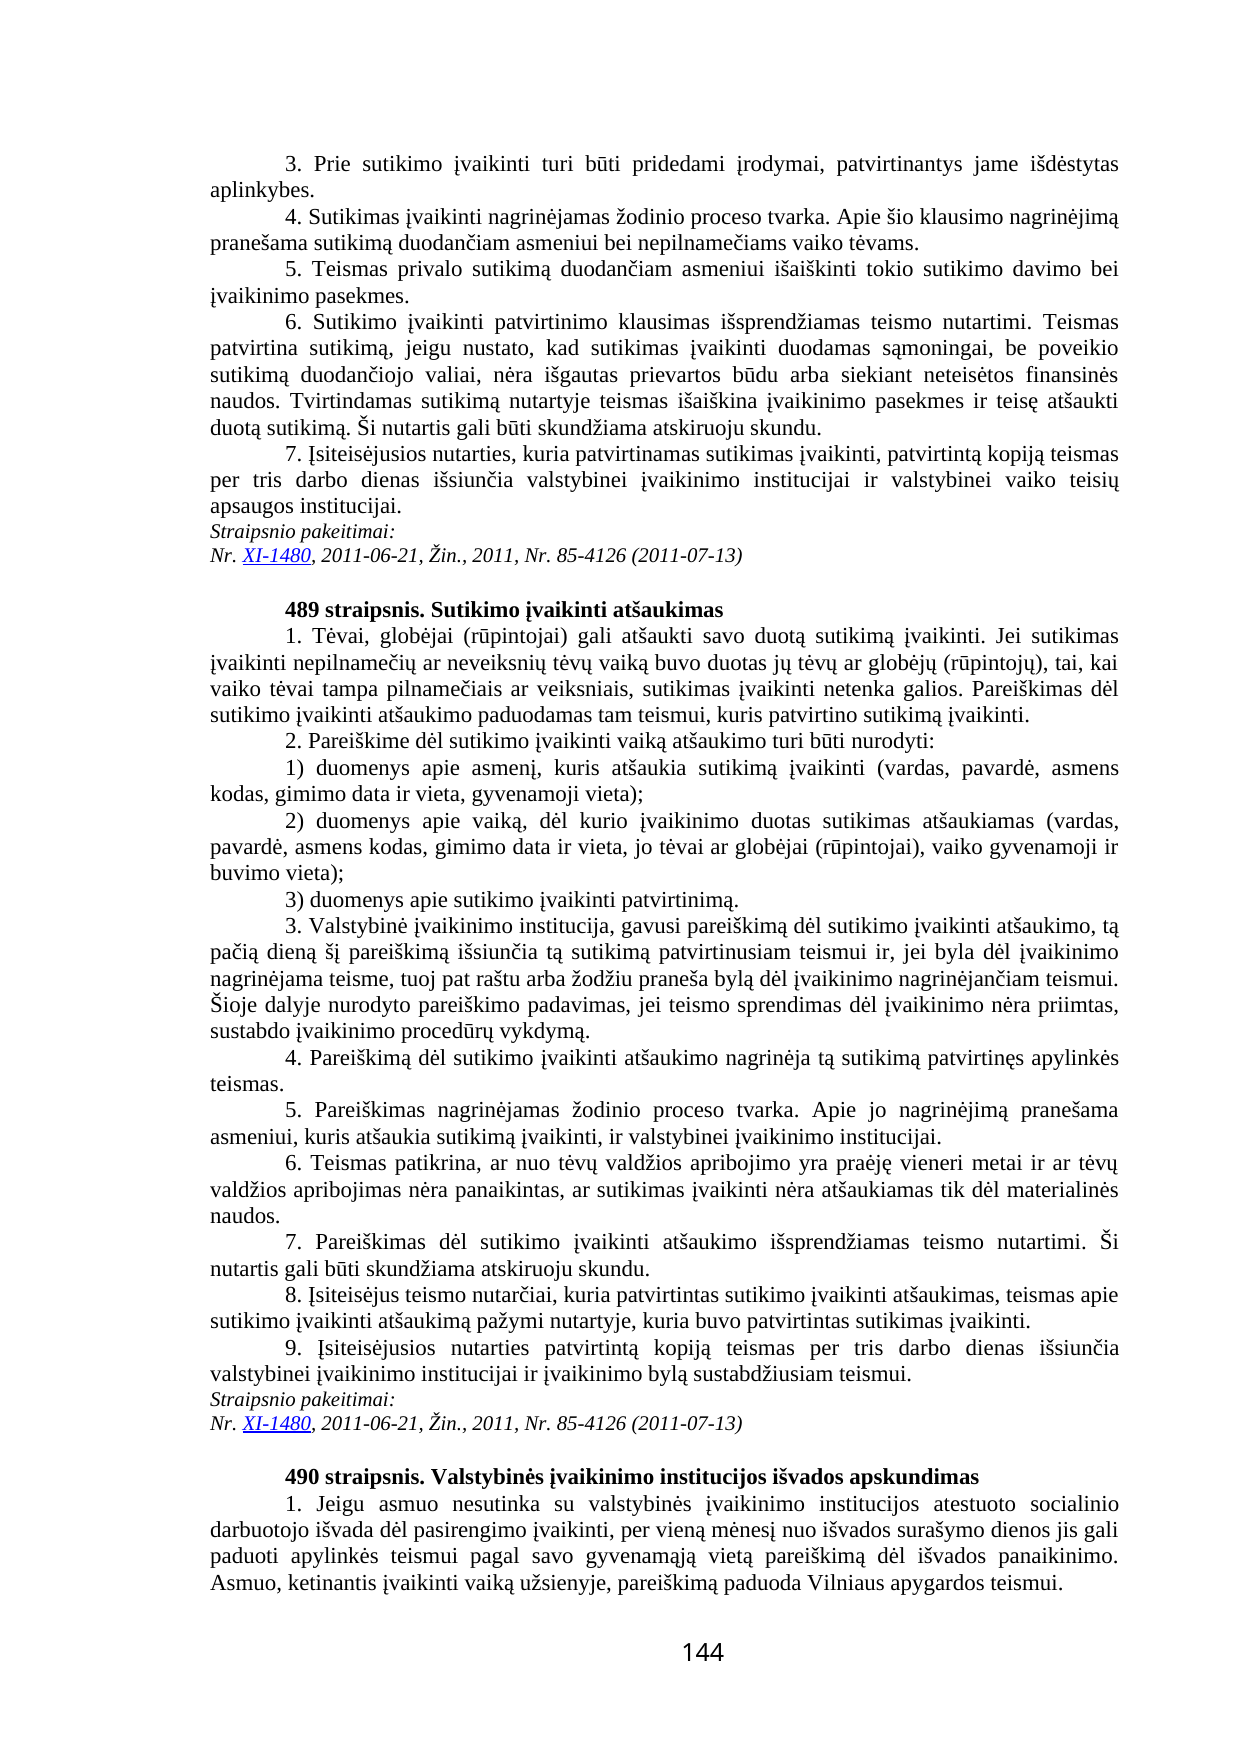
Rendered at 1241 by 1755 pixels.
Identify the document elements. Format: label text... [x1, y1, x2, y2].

text 490 straipsnis. Valstybinės įvaikinimo institucijos išvados apskundimas [210, 1463, 1120, 1490]
text 3) duomenys apie sutikimo įvaikinti patvirtinimą. [210, 886, 1120, 912]
text 2. Pareiškime dėl sutikimo įvaikinti vaiką atšaukimo turi būti nurodyti: [210, 728, 1120, 754]
text 9. Įsiteisėjusios nutarties patvirtintą kopiją teismas per tris darbo dienas išsiunčia valstybinei įvaikinimo institucijai ir įvaikinimo bylą sustabdžiusiam teismui. [210, 1334, 1120, 1386]
text 8. Įsiteisėjus teismo nutarčiai, kuria patvirtintas sutikimo įvaikinti atšaukimas, teismas apie sutikimo įvaikinti atšaukimą pažymi nutartyje, kuria buvo patvirtintas sutikimas įvaikinti. [210, 1281, 1120, 1334]
text 6. Sutikimo įvaikinti patvirtinimo klausimas išsprendžiamas teismo nutartimi. Teismas patvirtina sutikimą, jeigu nustato, kad sutikimas įvaikinti duodamas sąmoningai, be poveikio sutikimą duodančiojo valiai, nėra išgautas prievartos būdu arba siekiant neteisėtos finansinės naudos. Tvirtindamas sutikimą nutartyje teismas išaiškina įvaikinimo pasekmes ir teisę atšaukti duotą sutikimą. Ši nutartis gali būti skundžiama atskiruoju skundu. [210, 308, 1120, 440]
text 1. Jeigu asmuo nesutinka su valstybinės įvaikinimo institucijos atestuoto socialinio darbuotojo išvada dėl pasirengimo įvaikinti, per vieną mėnesį nuo išvados surašymo dienos jis gali paduoti apylinkės teismui pagal savo gyvenamąją vietą pareiškimą dėl išvados panaikinimo. Asmuo, ketinantis įvaikinti vaiką užsienyje, pareiškimą paduoda Vilniaus apygardos teismui. [210, 1490, 1120, 1595]
text 7. Pareiškimas dėl sutikimo įvaikinti atšaukimo išsprendžiamas teismo nutartimi. Ši nutartis gali būti skundžiama atskiruoju skundu. [210, 1228, 1120, 1281]
text 3. Prie sutikimo įvaikinti turi būti pridedami įrodymai, patvirtinantys jame išdėstytas aplinkybes. [210, 150, 1120, 203]
text 2) duomenys apie vaiką, dėl kurio įvaikinimo duotas sutikimas atšaukiamas (vardas, pavardė, asmens kodas, gimimo data ir vieta, jo tėvai ar globėjai (rūpintojai), vaiko gyvenamoji ir buvimo vieta); [210, 807, 1120, 886]
text Nr. XI-1480, 2011-06-21, Žin., 2011, Nr. 85-4126 (2011-07-13) [210, 1411, 1120, 1434]
text 4. Pareiškimą dėl sutikimo įvaikinti atšaukimo nagrinėja tą sutikimą patvirtinęs apylinkės teismas. [210, 1044, 1120, 1097]
text Nr. XI-1480, 2011-06-21, Žin., 2011, Nr. 85-4126 (2011-07-13) [210, 543, 1120, 567]
text 3. Valstybinė įvaikinimo institucija, gavusi pareiškimą dėl sutikimo įvaikinti atšaukimo, tą pačią dieną šį pareiškimą išsiunčia tą sutikimą patvirtinusiam teismui ir, jei byla dėl įvaikinimo nagrinėjama teisme, tuoj pat raštu arba žodžiu praneša bylą dėl įvaikinimo nagrinėjančiam teismui. Šioje dalyje nurodyto pareiškimo padavimas, jei teismo sprendimas dėl įvaikinimo nėra priimtas, sustabdo įvaikinimo procedūrų vykdymą. [210, 912, 1120, 1044]
text 489 straipsnis. Sutikimo įvaikinti atšaukimas [210, 596, 1120, 622]
text 6. Teismas patikrina, ar nuo tėvų valdžios apribojimo yra praėję vieneri metai ir ar tėvų valdžios apribojimas nėra panaikintas, ar sutikimas įvaikinti nėra atšaukiamas tik dėl materialinės naudos. [210, 1149, 1120, 1228]
text 1) duomenys apie asmenį, kuris atšaukia sutikimą įvaikinti (vardas, pavardė, asmens kodas, gimimo data ir vieta, gyvenamoji vieta); [210, 754, 1120, 807]
text Straipsnio pakeitimai: [210, 519, 1120, 543]
text 1. Tėvai, globėjai (rūpintojai) gali atšaukti savo duotą sutikimą įvaikinti. Jei sutikimas įvaikinti nepilnamečių ar neveiksnių tėvų vaiką buvo duotas jų tėvų ar globėjų (rūpintojų), tai, kai vaiko tėvai tampa pilnamečiais ar veiksniais, sutikimas įvaikinti netenka galios. Pareiškimas dėl sutikimo įvaikinti atšaukimo paduodamas tam teismui, kuris patvirtino sutikimą įvaikinti. [210, 622, 1120, 728]
text 5. Teismas privalo sutikimą duodančiam asmeniui išaiškinti tokio sutikimo davimo bei įvaikinimo pasekmes. [210, 255, 1120, 308]
text 7. Įsiteisėjusios nutarties, kuria patvirtinamas sutikimas įvaikinti, patvirtintą kopiją teismas per tris darbo dienas išsiunčia valstybinei įvaikinimo institucijai ir valstybinei vaiko teisių apsaugos institucijai. [210, 440, 1120, 519]
text Straipsnio pakeitimai: [210, 1386, 1120, 1411]
text 4. Sutikimas įvaikinti nagrinėjamas žodinio proceso tvarka. Apie šio klausimo nagrinėjimą pranešama sutikimą duodančiam asmeniui bei nepilnamečiams vaiko tėvams. [210, 203, 1120, 255]
text 5. Pareiškimas nagrinėjamas žodinio proceso tvarka. Apie jo nagrinėjimą pranešama asmeniui, kuris atšaukia sutikimą įvaikinti, ir valstybinei įvaikinimo institucijai. [210, 1097, 1120, 1149]
